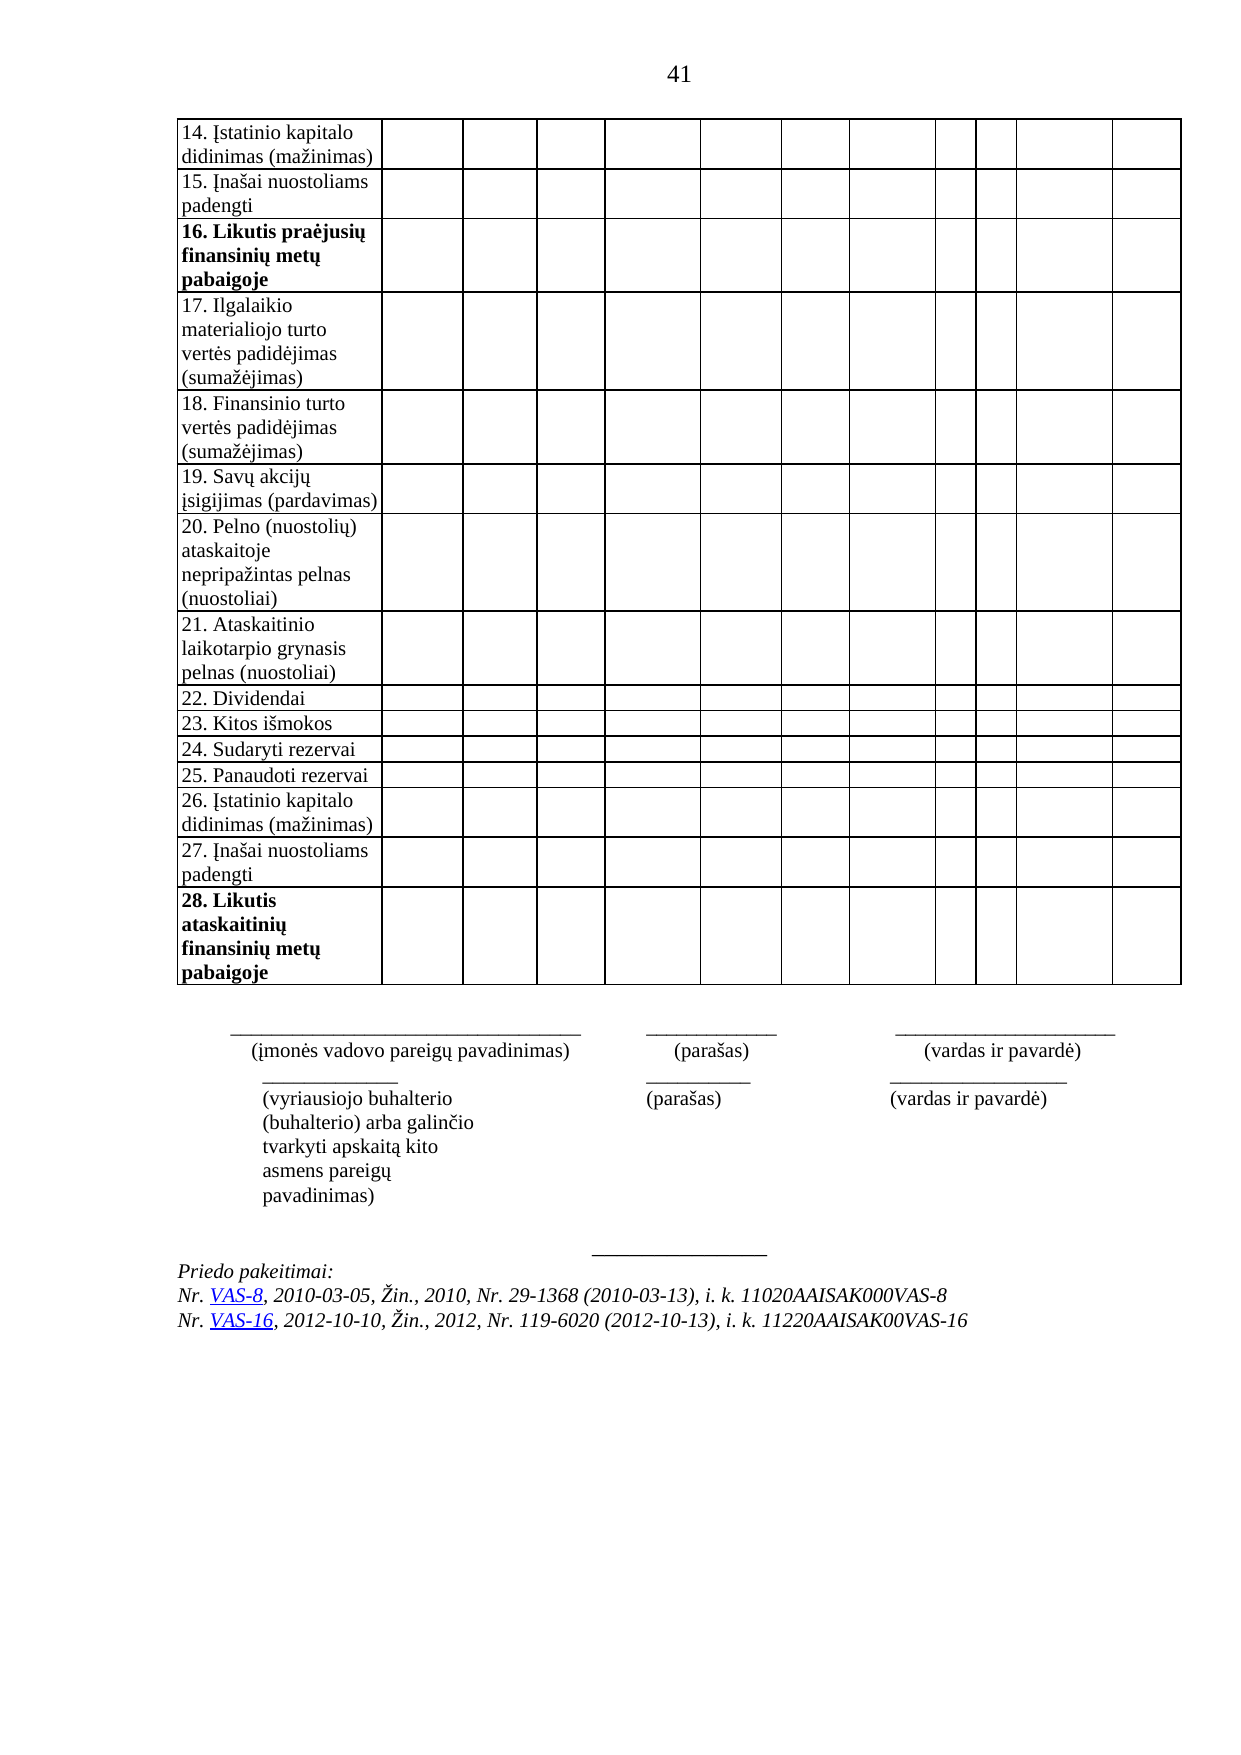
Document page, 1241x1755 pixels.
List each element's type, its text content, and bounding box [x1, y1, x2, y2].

table_cell [1113, 514, 1180, 610]
table_cell [383, 612, 462, 684]
table_cell [464, 612, 536, 684]
table_cell [936, 763, 975, 787]
table_cell [1113, 788, 1180, 836]
table_cell [464, 788, 536, 836]
table_cell [538, 737, 604, 761]
table_cell [782, 838, 849, 886]
table_cell [701, 763, 781, 787]
table_cell [606, 838, 700, 886]
table_cell [606, 763, 700, 787]
table_cell [936, 465, 975, 512]
table_cell [850, 788, 935, 836]
table_cell [1017, 293, 1112, 389]
table_cell [850, 888, 935, 984]
table_cell [464, 737, 536, 761]
table_cell [1113, 219, 1180, 291]
table_cell [383, 888, 462, 984]
table_cell [936, 170, 975, 217]
table_cell [538, 686, 604, 710]
table_cell [850, 293, 935, 389]
table_cell 20. Pelno (nuostolių) ataskaitoje nepripažintas pelnas (nuostoliai) [178, 514, 381, 610]
table_cell [850, 711, 935, 735]
table_cell [1017, 686, 1112, 710]
table_cell [850, 612, 935, 684]
table_cell [1017, 219, 1112, 291]
table_cell [977, 293, 1016, 389]
table_cell [383, 120, 462, 168]
table_cell [850, 514, 935, 610]
table_cell [701, 612, 781, 684]
table_cell [782, 465, 849, 512]
text Priedo pakeitimai: [177, 1259, 1181, 1283]
table_cell 26. Įstatinio kapitalo didinimas (mažinimas) [178, 788, 381, 836]
table_cell [383, 788, 462, 836]
table_cell [977, 888, 1016, 984]
table_cell [1113, 120, 1180, 168]
table_cell [782, 888, 849, 984]
table_cell [701, 170, 781, 217]
table_cell [606, 465, 700, 512]
table_cell [606, 391, 700, 463]
table_cell [701, 514, 781, 610]
table_cell [383, 838, 462, 886]
table_cell [606, 686, 700, 710]
table_cell [782, 686, 849, 710]
table_cell [383, 219, 462, 291]
table_cell [1017, 170, 1112, 217]
table_cell [977, 465, 1016, 512]
table_cell [977, 120, 1016, 168]
table_cell [936, 219, 975, 291]
table_cell [977, 711, 1016, 735]
table_cell 19. Savų akcijų įsigijimas (pardavimas) [178, 465, 381, 512]
table_cell [383, 465, 462, 512]
table_cell [1017, 737, 1112, 761]
table_cell [1113, 686, 1180, 710]
table_cell [701, 219, 781, 291]
table_cell [464, 888, 536, 984]
table_cell [464, 120, 536, 168]
table_cell [936, 838, 975, 886]
table_cell 27. Įnašai nuostoliams padengti [178, 838, 381, 886]
table_cell [606, 711, 700, 735]
table_cell [701, 737, 781, 761]
table_cell [606, 293, 700, 389]
table_cell [850, 391, 935, 463]
table_cell [936, 788, 975, 836]
table_cell [538, 838, 604, 886]
table_cell [1017, 711, 1112, 735]
table_cell [1113, 763, 1180, 787]
table_cell [464, 514, 536, 610]
table_cell [936, 391, 975, 463]
table_cell [538, 465, 604, 512]
table_cell [1017, 612, 1112, 684]
table_cell [1113, 170, 1180, 217]
table_cell [464, 686, 536, 710]
table_cell [701, 391, 781, 463]
table_cell 25. Panaudoti rezervai [178, 763, 381, 787]
table_cell 28. Likutis ataskaitinių finansinių metų pabaigoje [178, 888, 381, 984]
table_cell [383, 711, 462, 735]
table_cell [538, 514, 604, 610]
table_cell 15. Įnašai nuostoliams padengti [178, 170, 381, 217]
table_cell [1017, 838, 1112, 886]
text Nr. VAS-8, 2010-03-05, Žin., 2010, Nr. 29-1368 (2010-03-13), i. k. 11020AAISAK000VAS-8 [177, 1283, 1181, 1307]
table_cell [977, 763, 1016, 787]
table_cell [606, 888, 700, 984]
table_cell [850, 465, 935, 512]
table_cell [606, 788, 700, 836]
table_cell 21. Ataskaitinio laikotarpio grynasis pelnas (nuostoliai) [178, 612, 381, 684]
table_cell [782, 219, 849, 291]
table_cell [538, 711, 604, 735]
table_cell [936, 293, 975, 389]
table_cell [701, 838, 781, 886]
table_cell [538, 120, 604, 168]
table_cell [464, 838, 536, 886]
table_cell [464, 293, 536, 389]
table_cell [538, 612, 604, 684]
table_cell [606, 170, 700, 217]
table_cell [850, 120, 935, 168]
table_cell 16. Likutis praėjusių finansinių metų pabaigoje [178, 219, 381, 291]
table_cell [850, 686, 935, 710]
table_cell [606, 737, 700, 761]
table_header _________________ (vardas ir pavardė) [805, 1062, 1122, 1207]
table_cell [977, 788, 1016, 836]
table_cell [936, 514, 975, 610]
table_cell [782, 170, 849, 217]
table_cell [606, 612, 700, 684]
table_cell [850, 219, 935, 291]
table_cell [782, 514, 849, 610]
table_cell [850, 170, 935, 217]
table_cell 22. Dividendai [178, 686, 381, 710]
table_cell [977, 686, 1016, 710]
table_cell 18. Finansinio turto vertės padidėjimas (sumažėjimas) [178, 391, 381, 463]
table_cell [701, 686, 781, 710]
table_cell [538, 293, 604, 389]
table_cell [782, 391, 849, 463]
table_cell [606, 120, 700, 168]
text Nr. VAS-16, 2012-10-10, Žin., 2012, Nr. 119-6020 (2012-10-13), i. k. 11220AAISAK00VAS-16 [177, 1307, 1181, 1332]
table_cell 24. Sudaryti rezervai [178, 737, 381, 761]
table_cell [464, 391, 536, 463]
table_cell [701, 293, 781, 389]
table_cell [383, 737, 462, 761]
table_cell [936, 737, 975, 761]
table_cell [977, 219, 1016, 291]
table_cell [936, 612, 975, 684]
table_cell [1113, 612, 1180, 684]
table_cell [701, 711, 781, 735]
table_cell [606, 219, 700, 291]
table_cell [701, 120, 781, 168]
table_cell [782, 612, 849, 684]
table_cell [1017, 788, 1112, 836]
table_cell 23. Kitos išmokos [178, 711, 381, 735]
table_cell [936, 711, 975, 735]
table_cell [538, 788, 604, 836]
table_cell [977, 737, 1016, 761]
table_cell [538, 888, 604, 984]
table_cell [1113, 293, 1180, 389]
table_cell [383, 514, 462, 610]
table_cell [1017, 763, 1112, 787]
table_cell [977, 170, 1016, 217]
table_cell [701, 888, 781, 984]
table_cell [464, 711, 536, 735]
text ______________ [177, 1231, 1181, 1259]
table_cell [850, 737, 935, 761]
table_cell [782, 788, 849, 836]
table_cell [538, 391, 604, 463]
table_cell [1017, 888, 1112, 984]
table_cell [383, 170, 462, 217]
table_cell [977, 612, 1016, 684]
table_cell [464, 170, 536, 217]
table_cell [782, 763, 849, 787]
table_cell [383, 686, 462, 710]
table_cell [383, 391, 462, 463]
text (įmonės vadovo pareigų pavadinimas) (parašas) (vardas ir pavardė) [177, 1038, 1181, 1062]
table_cell [1113, 465, 1180, 512]
table_cell [936, 120, 975, 168]
table_cell [1113, 737, 1180, 761]
table_cell [464, 763, 536, 787]
table_header __________ (parašas) [492, 1062, 804, 1207]
table_cell [977, 838, 1016, 886]
table_cell 14. Įstatinio kapitalo didinimas (mažinimas) [178, 120, 381, 168]
table_cell [464, 465, 536, 512]
table_cell [538, 763, 604, 787]
table_cell [936, 888, 975, 984]
table_cell [1113, 391, 1180, 463]
table_cell [936, 686, 975, 710]
table_cell 17. Ilgalaikio materialiojo turto vertės padidėjimas (sumažėjimas) [178, 293, 381, 389]
table_header _____________ (vyriausiojo buhalterio (buhalterio) arba galinčio tvarkyti apskaitą kito asmens pareigų pavadinimas) [177, 1062, 492, 1207]
table_cell [850, 838, 935, 886]
table_cell [538, 170, 604, 217]
table_cell [701, 788, 781, 836]
table_cell [1017, 120, 1112, 168]
table_cell [538, 219, 604, 291]
table_cell [977, 514, 1016, 610]
table_cell [1017, 514, 1112, 610]
table_cell [606, 514, 700, 610]
table_cell [782, 737, 849, 761]
table_cell [782, 711, 849, 735]
table_cell [464, 219, 536, 291]
table_cell [782, 293, 849, 389]
table_cell [1113, 711, 1180, 735]
table_cell [850, 763, 935, 787]
table_cell [383, 763, 462, 787]
table_cell [1113, 838, 1180, 886]
table_cell [701, 465, 781, 512]
table_cell [1017, 391, 1112, 463]
table_cell [782, 120, 849, 168]
table_cell [383, 293, 462, 389]
table_cell [1113, 888, 1180, 984]
table_cell [1017, 465, 1112, 512]
table_cell [977, 391, 1016, 463]
